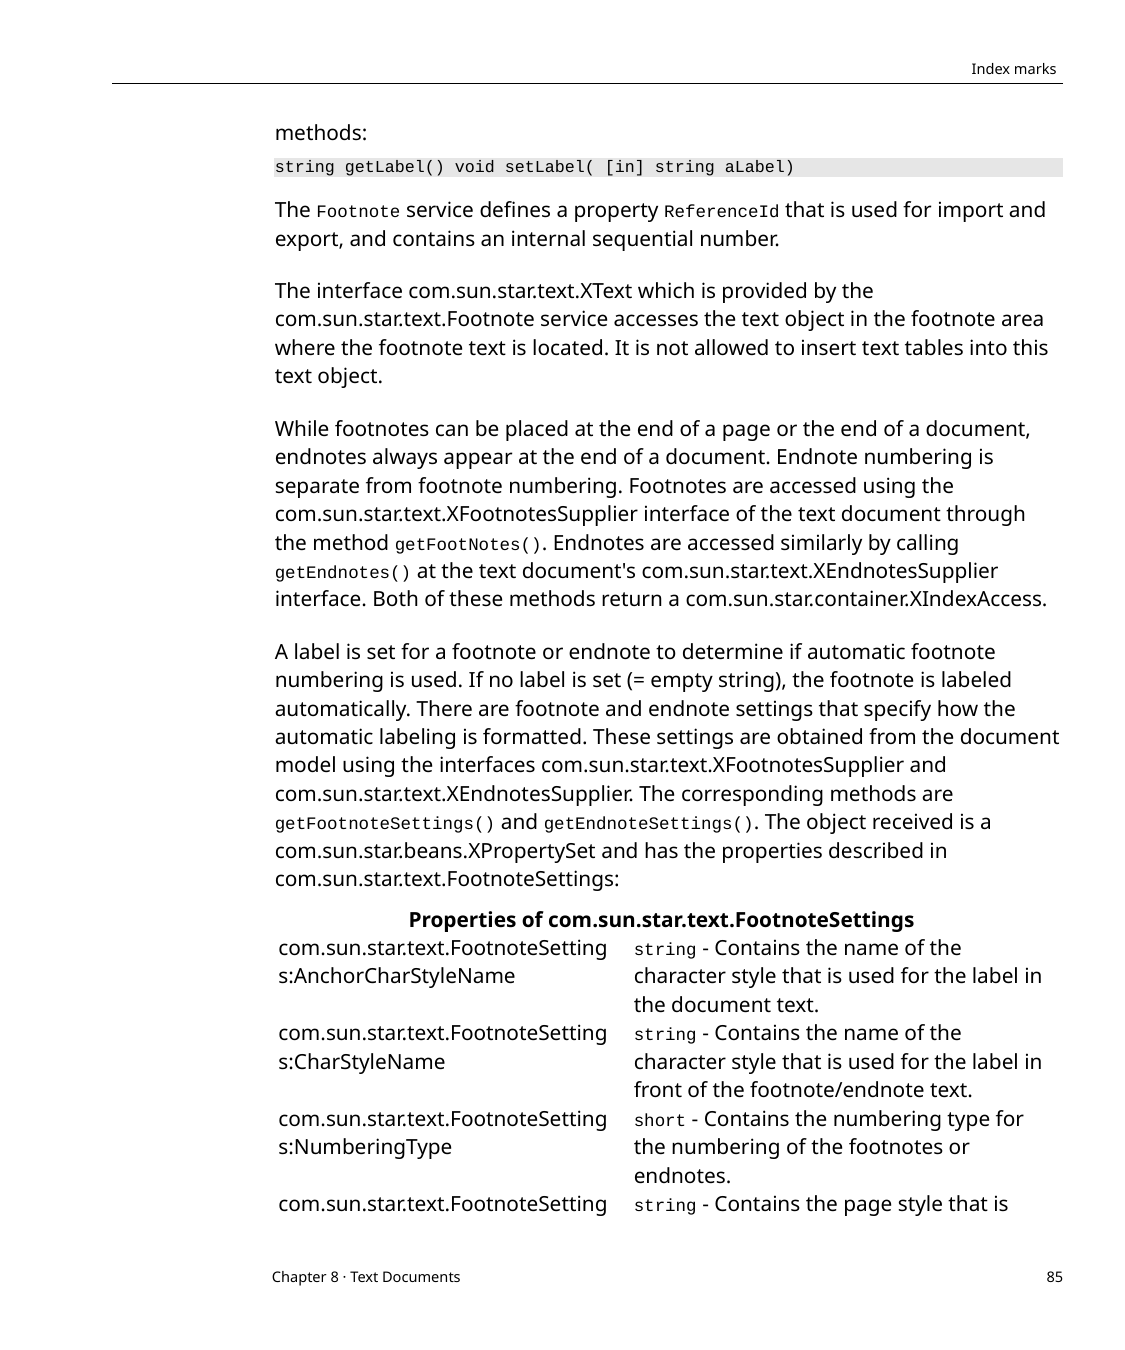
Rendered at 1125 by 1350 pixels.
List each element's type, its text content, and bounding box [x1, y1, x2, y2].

text The Footnote service defines a property ReferenceId that is used for import and export, and contains an internal sequential number. [274, 195, 1063, 252]
table_cell com.sun.star.text.FootnoteSettings:NumberingType [278, 1104, 633, 1189]
table_cell com.sun.star.text.FootnoteSettings:CharStyleName [278, 1019, 633, 1104]
text string getLabel() void setLabel( [in] string aLabel) [274, 158, 1063, 177]
text methods: [274, 118, 1063, 147]
text While footnotes can be placed at the end of a page or the end of a document, endnotes always appear at the end of a document. Endnote numbering is separate from footnote numbering. Footnotes are accessed using the com.sun.star.text.XFootnotesSupplier interface of the text document through the method getFootNotes(). Endnotes are accessed similarly by calling getEndnotes() at the text document's com.sun.star.text.XEndnotesSupplier interface. Both of these methods return a com.sun.star.container.XIndexAccess. [274, 414, 1063, 613]
table_cell string - Contains the page style that is [634, 1189, 1063, 1218]
text The interface com.sun.star.text.XText which is provided by the com.sun.star.text.Footnote service accesses the text object in the footnote area where the footnote text is located. It is not allowed to insert text tables into this text object. [274, 276, 1063, 390]
table_header Properties of com.sun.star.text.FootnoteSettings [278, 905, 1063, 933]
table_cell string - Contains the name of the character style that is used for the label in the document text. [634, 933, 1063, 1018]
table_cell com.sun.star.text.FootnoteSetting [278, 1189, 633, 1218]
table_cell com.sun.star.text.FootnoteSettings:AnchorCharStyleName [278, 933, 633, 1018]
text A label is set for a footnote or endnote to determine if automatic footnote numbering is used. If no label is set (= empty string), the footnote is labeled automatically. There are footnote and endnote settings that specify how the automatic labeling is formatted. These settings are obtained from the document model using the interfaces com.sun.star.text.XFootnotesSupplier and com.sun.star.text.XEndnotesSupplier. The corresponding methods are getFootnoteSettings() and getEndnoteSettings(). The object received is a com.sun.star.beans.XPropertySet and has the properties described in com.sun.star.text.FootnoteSettings: [274, 637, 1063, 893]
table_cell string - Contains the name of the character style that is used for the label in front of the footnote/endnote text. [634, 1019, 1063, 1104]
table_cell short - Contains the numbering type for the numbering of the footnotes or endnotes. [634, 1104, 1063, 1189]
